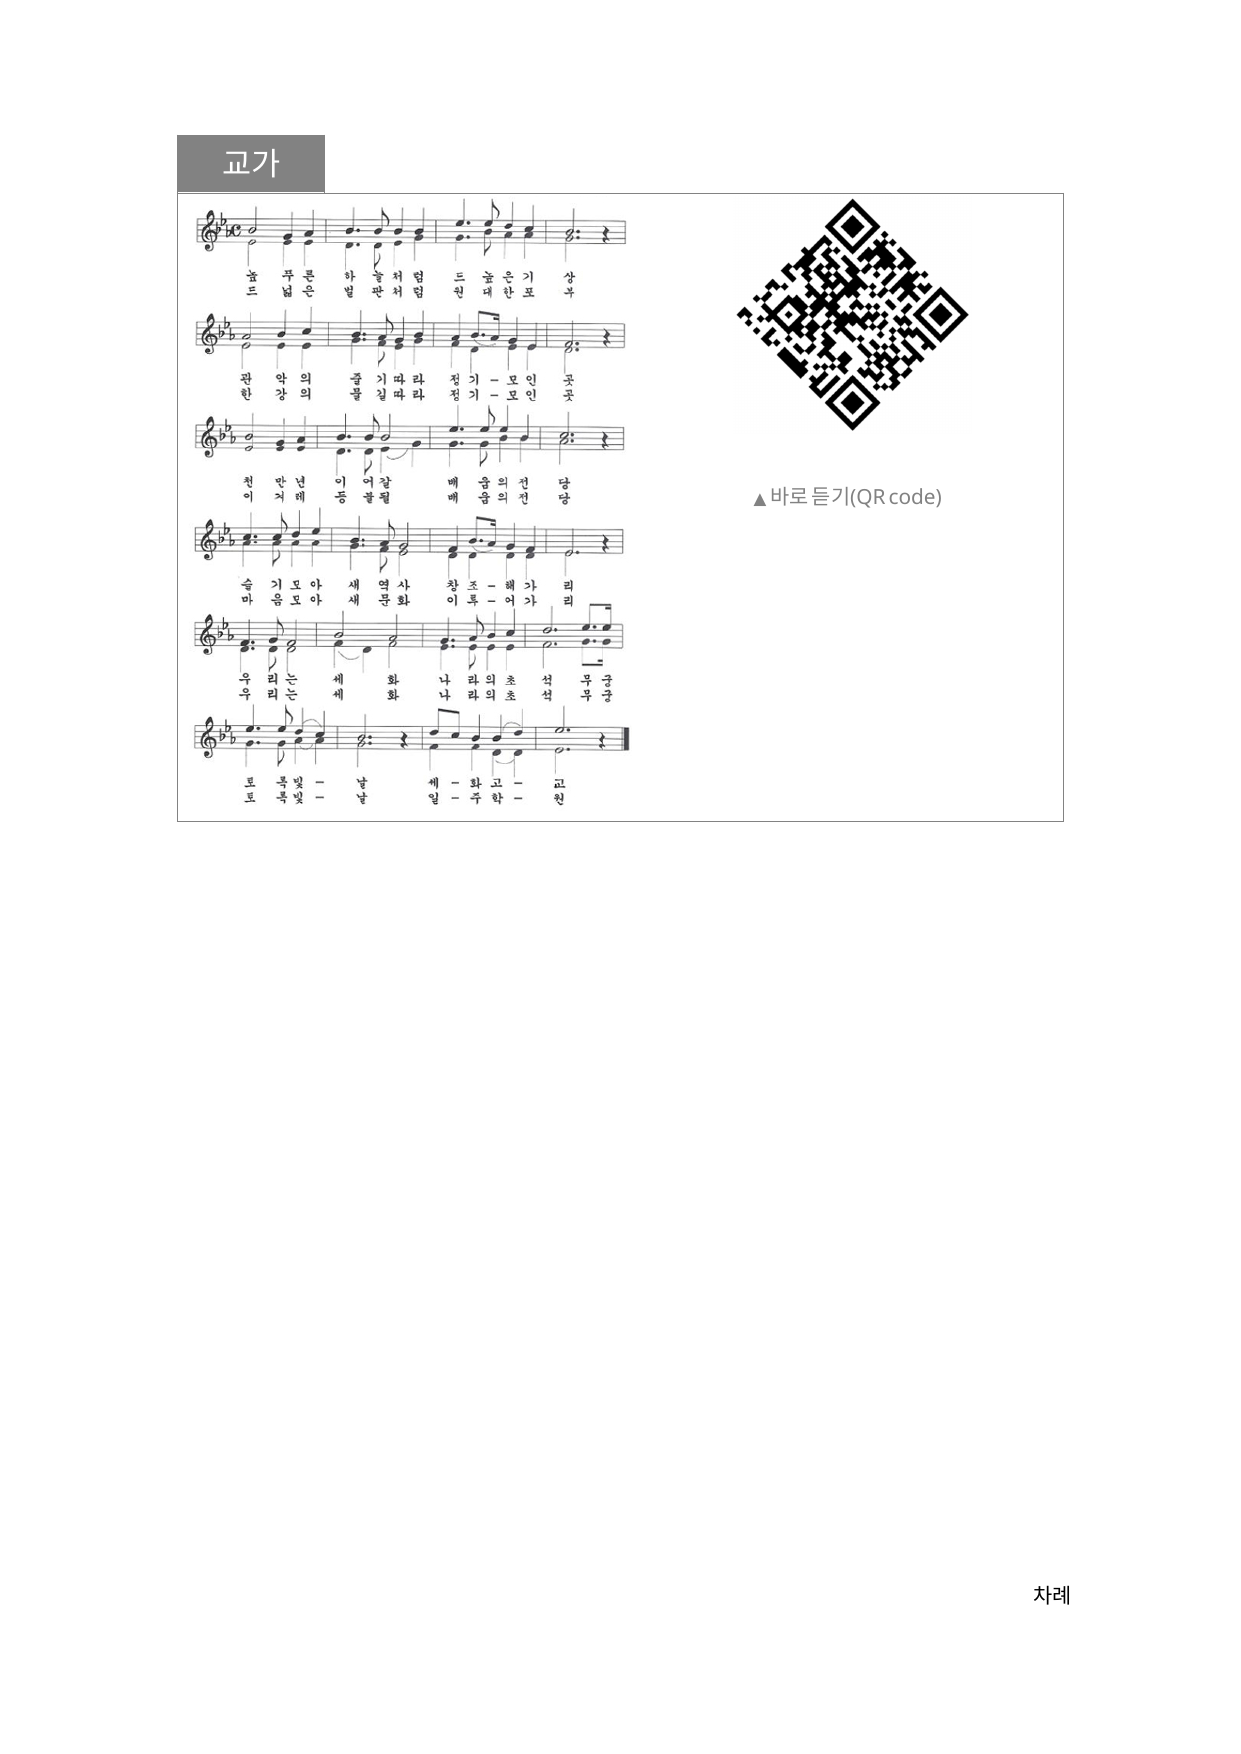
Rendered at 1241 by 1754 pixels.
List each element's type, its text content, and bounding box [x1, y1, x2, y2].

table_header [325, 135, 1063, 192]
picture [187, 196, 632, 811]
table_cell [178, 194, 632, 821]
picture [733, 196, 972, 434]
table_cell ▲ 바로 듣기(QR code) [632, 194, 1063, 821]
table_header 교가 [178, 136, 324, 192]
